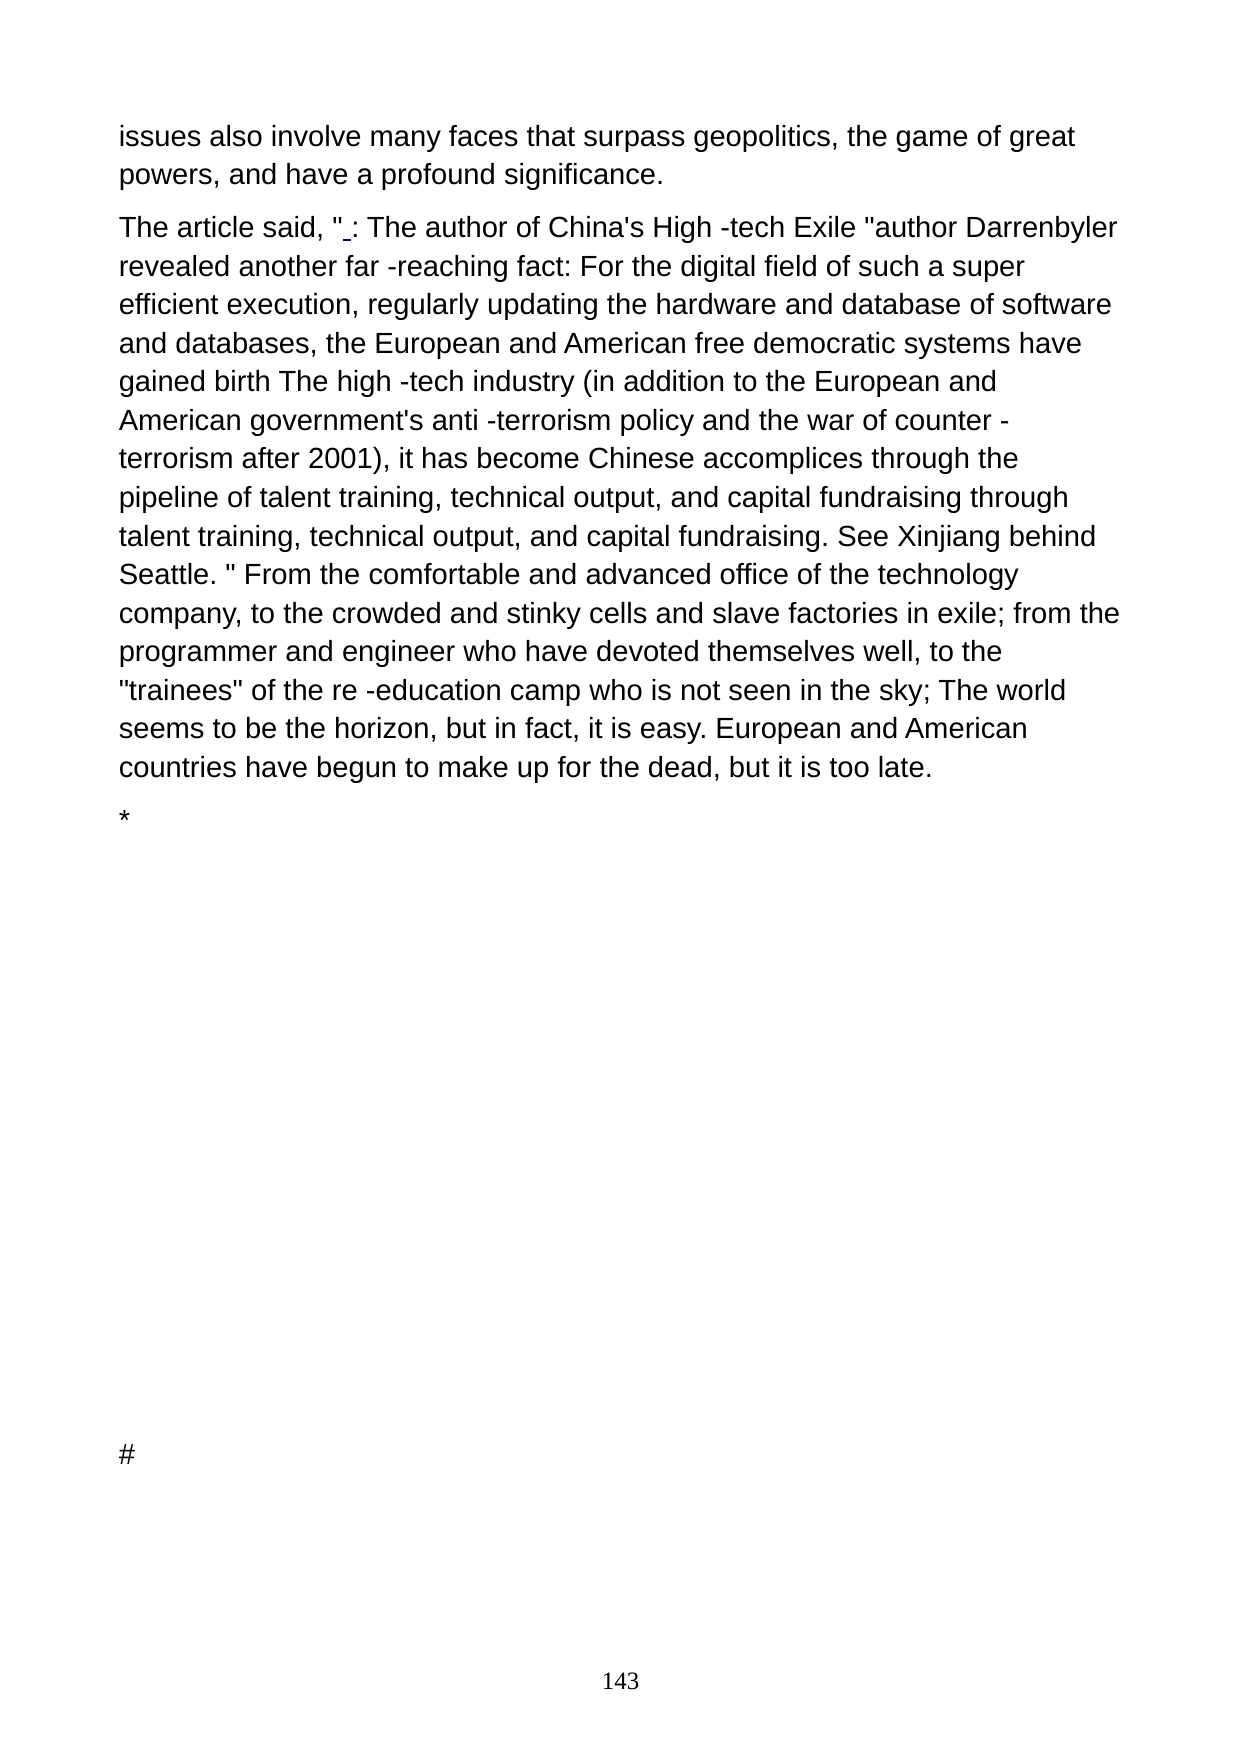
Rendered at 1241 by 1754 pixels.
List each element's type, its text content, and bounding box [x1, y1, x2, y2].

text The article said, " : The author of China's High -tech Exile "author Darrenbyler revealed another far -reaching fact: For the digital field of such a super efficient execution, regularly updating the hardware and database of software and databases, the European and American free democratic systems have gained birth The high -tech industry (in addition to the European and American government's anti -terrorism policy and the war of counter -terrorism after 2001), it has become Chinese accomplices through the pipeline of talent training, technical output, and capital fundraising through talent training, technical output, and capital fundraising. See Xinjiang behind Seattle. " From the comfortable and advanced office of the technology company, to the crowded and stinky cells and slave factories in exile; from the programmer and engineer who have devoted themselves well, to the "trainees" of the re -education camp who is not seen in the sky; The world seems to be the horizon, but in fact, it is easy. European and American countries have begun to make up for the dead, but it is too late. [118, 210, 1122, 783]
text issues also involve many faces that surpass geopolitics, the game of great powers, and have a profound significance. [118, 118, 1122, 191]
text * # [118, 803, 1122, 1471]
